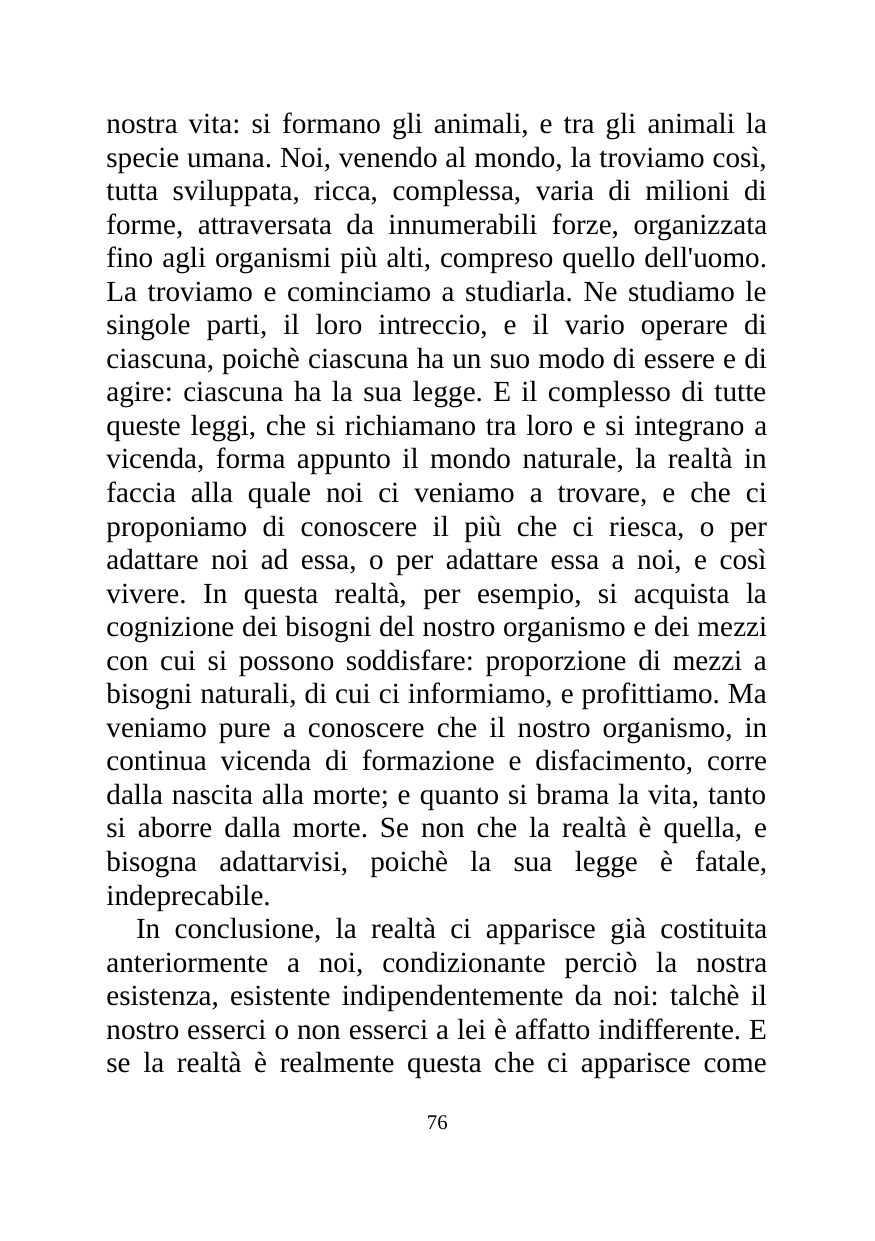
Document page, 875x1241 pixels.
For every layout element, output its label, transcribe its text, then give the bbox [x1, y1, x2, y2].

text In conclusione, la realtà ci apparisce già costituita anteriormente a noi, condizionante perciò la nostra esistenza, esistente indipendentemente da noi: talchè il nostro esserci o non esserci a lei è affatto indifferente. E se la realtà è realmente questa che ci apparisce come [106, 911, 768, 1079]
text nostra vita: si formano gli animali, e tra gli animali la specie umana. Noi, venendo al mondo, la troviamo così, tutta sviluppata, ricca, complessa, varia di milioni di forme, attraversata da innumerabili forze, organizzata fino agli organismi più alti, compreso quello dell'uomo. La troviamo e cominciamo a studiarla. Ne studiamo le singole parti, il loro intreccio, e il vario operare di ciascuna, poichè ciascuna ha un suo modo di essere e di agire: ciascuna ha la sua legge. E il complesso di tutte queste leggi, che si richiamano tra loro e si integrano a vicenda, forma appunto il mondo naturale, la realtà in faccia alla quale noi ci veniamo a trovare, e che ci proponiamo di conoscere il più che ci riesca, o per adattare noi ad essa, o per adattare essa a noi, e così vivere. In questa realtà, per esempio, si acquista la cognizione dei bisogni del nostro organismo e dei mezzi con cui si possono soddisfare: proporzione di mezzi a bisogni naturali, di cui ci informiamo, e profittiamo. Ma veniamo pure a conoscere che il nostro organismo, in continua vicenda di formazione e disfacimento, corre dalla nascita alla morte; e quanto si brama la vita, tanto si aborre dalla morte. Se non che la realtà è quella, e bisogna adattarvisi, poichè la sua legge è fatale, indeprecabile. [106, 106, 768, 911]
